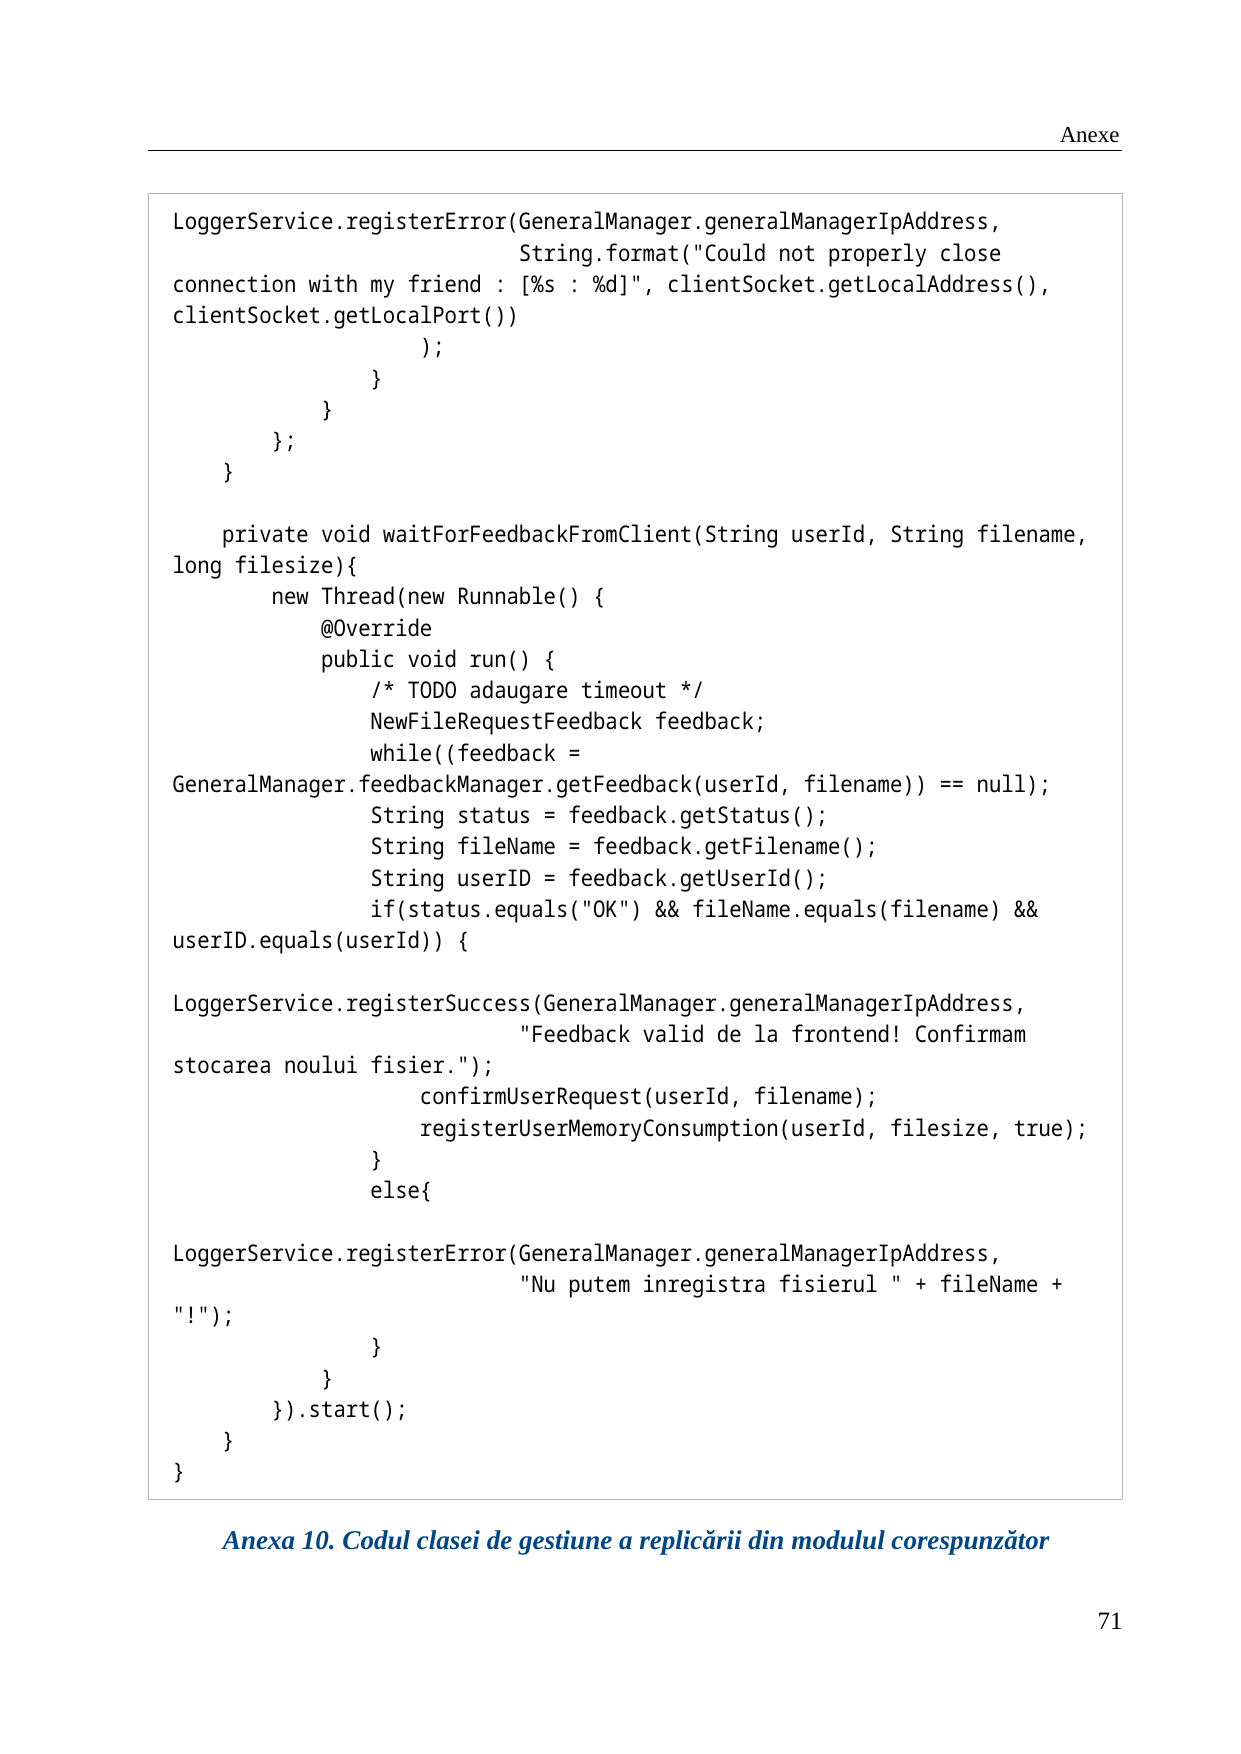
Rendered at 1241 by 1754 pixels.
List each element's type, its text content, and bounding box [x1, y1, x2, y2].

text } [149, 1349, 1122, 1380]
text ); [149, 318, 1122, 349]
text String.format("Could not properly close connection with my friend : [%s : %d]", clientSocket.getLocalAddress(), clientSocket.getLocalPort()) [149, 224, 1122, 318]
text } [149, 443, 1122, 486]
text } [149, 1443, 1122, 1499]
text String fileName = feedback.getFilename(); [149, 818, 1122, 849]
text else{ [149, 1161, 1122, 1193]
text @Override [149, 599, 1122, 630]
text String status = feedback.getStatus(); [149, 786, 1122, 818]
text while((feedback = GeneralManager.feedbackManager.getFeedback(userId, filename)) == null); [149, 724, 1122, 786]
text } [149, 380, 1122, 411]
text } [149, 1130, 1122, 1161]
subtitle Anexa 10. Codul clasei de gestiune a replicării din modulul corespunzător [223, 1524, 1122, 1555]
text } [149, 1411, 1122, 1443]
text /* TODO adaugare timeout */ [149, 661, 1122, 693]
text } [149, 1318, 1122, 1349]
text if(status.equals("OK") && fileName.equals(filename) && userID.equals(userId)) { [149, 880, 1122, 943]
text confirmUserRequest(userId, filename); [149, 1068, 1122, 1099]
text String userID = feedback.getUserId(); [149, 849, 1122, 880]
text } [149, 349, 1122, 380]
text "Nu putem inregistra fisierul " + fileName + "!"); [149, 1255, 1122, 1318]
text LoggerService.registerError(GeneralManager.generalManagerIpAddress, [149, 194, 1122, 224]
text NewFileRequestFeedback feedback; [149, 693, 1122, 724]
text public void run() { [149, 630, 1122, 661]
text private void waitForFeedbackFromClient(String userId, String filename, long filesize){ [149, 505, 1122, 568]
text }).start(); [149, 1380, 1122, 1411]
text }; [149, 411, 1122, 443]
text new Thread(new Runnable() { [149, 568, 1122, 599]
text LoggerService.registerSuccess(GeneralManager.generalManagerIpAddress, [149, 943, 1122, 1005]
text registerUserMemoryConsumption(userId, filesize, true); [149, 1099, 1122, 1130]
text LoggerService.registerError(GeneralManager.generalManagerIpAddress, [149, 1193, 1122, 1255]
text "Feedback valid de la frontend! Confirmam stocarea noului fisier."); [149, 1005, 1122, 1068]
